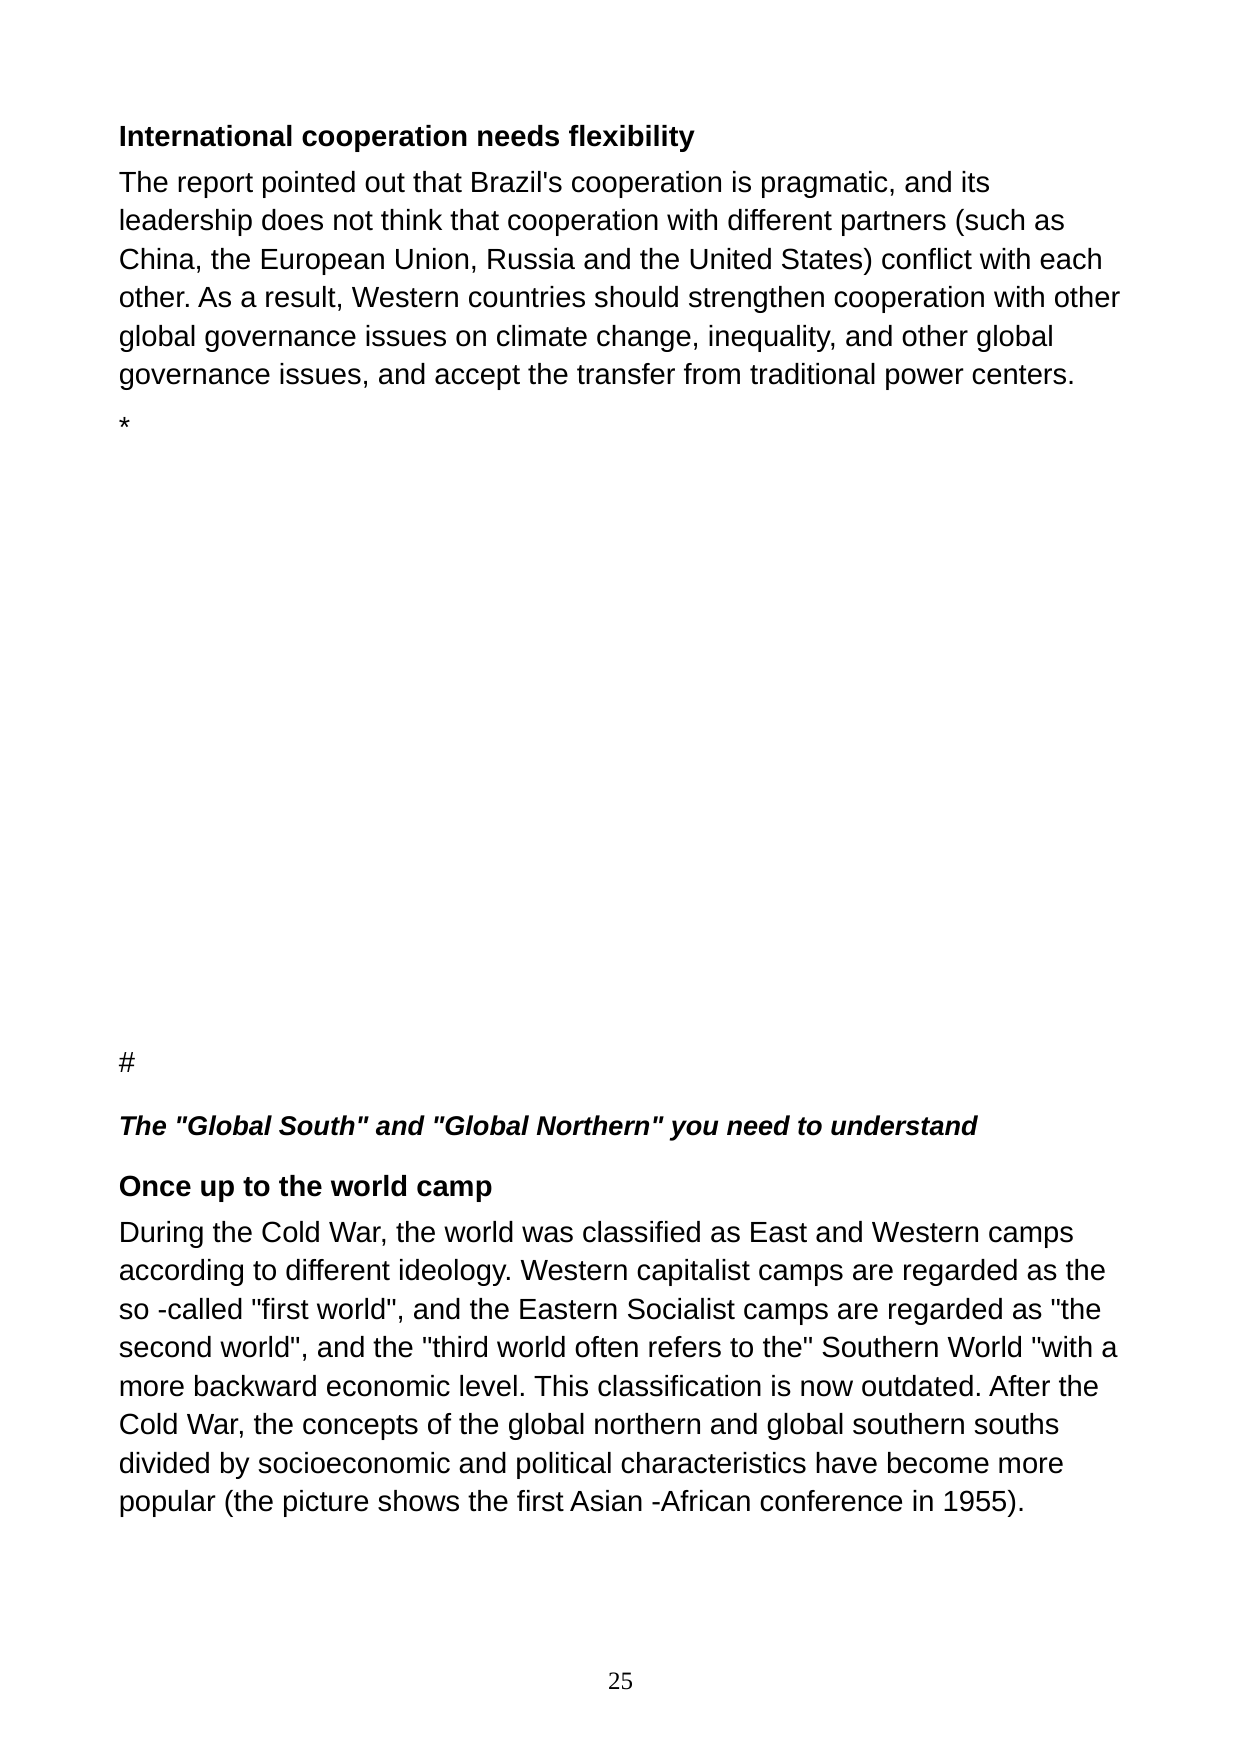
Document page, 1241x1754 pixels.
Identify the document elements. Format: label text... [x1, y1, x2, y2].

subtitle The "Global South" and "Global Northern" you need to understand [118, 1110, 1122, 1141]
text During the Cold War, the world was classified as East and Western camps according to different ideology. Western capitalist camps are regarded as the so -called "first world", and the Eastern Socialist camps are regarded as "the second world", and the "third world often refers to the" Southern World "with a more backward economic level. This classification is now outdated. After the Cold War, the concepts of the global northern and global southern souths divided by socioeconomic and political characteristics have become more popular (the picture shows the first Asian -African conference in 1955). [118, 1214, 1122, 1518]
text The report pointed out that Brazil's cooperation is pragmatic, and its leadership does not think that cooperation with different partners (such as China, the European Union, Russia and the United States) conflict with each other. As a result, Western countries should strengthen cooperation with other global governance issues on climate change, inequality, and other global governance issues, and accept the transfer from traditional power centers. [118, 164, 1122, 391]
subtitle Once up to the world camp [118, 1168, 1122, 1202]
subtitle International cooperation needs flexibility [118, 118, 1122, 152]
text * # [118, 410, 1122, 1078]
